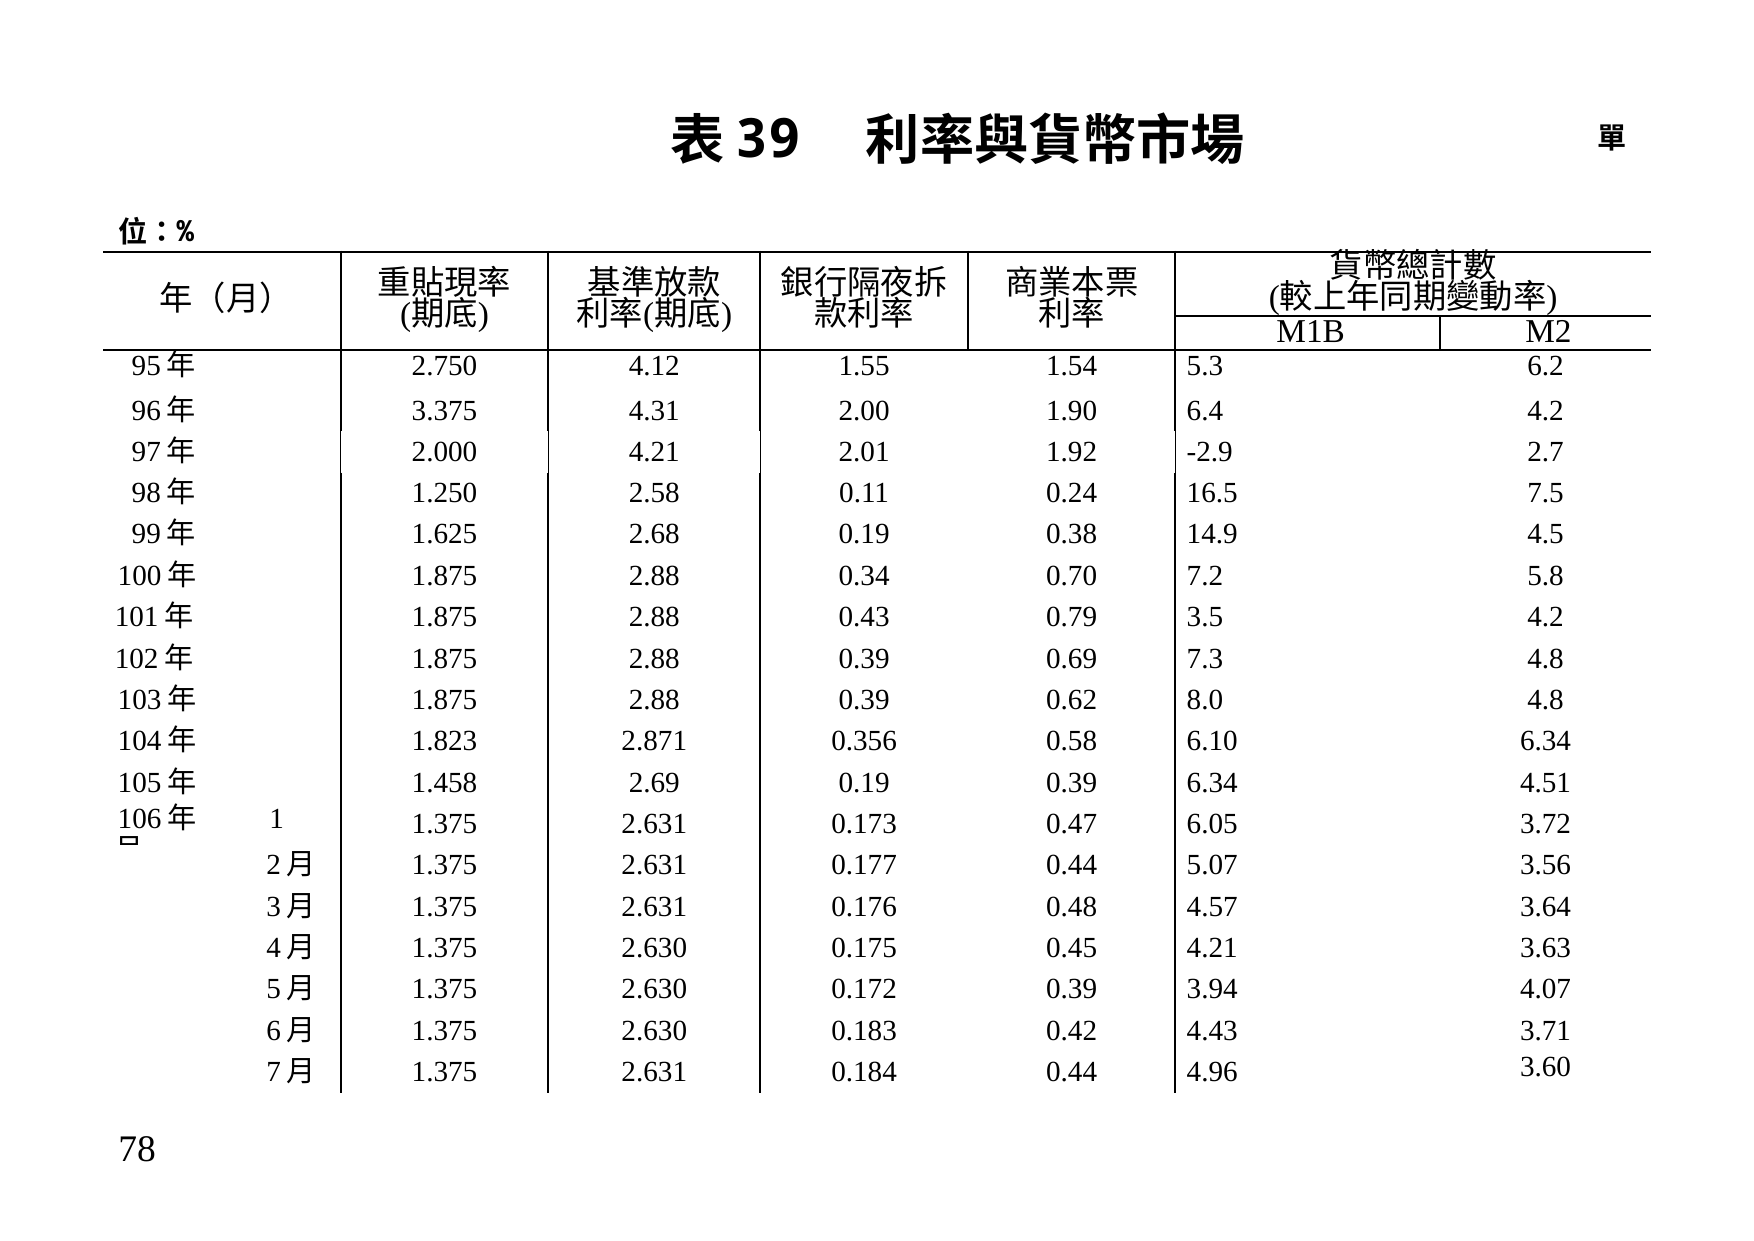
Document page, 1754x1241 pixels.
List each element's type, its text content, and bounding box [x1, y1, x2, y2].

table_cell 4.5 [1440, 514, 1651, 555]
table_cell 1.92 [968, 431, 1175, 473]
table_cell 2.630 [549, 969, 759, 1010]
table_cell 105年 [103, 762, 340, 803]
table_cell 14.9 [1176, 514, 1440, 555]
table_cell 2.7 [1440, 431, 1651, 473]
table_cell 0.175 [761, 928, 968, 969]
table_cell 1.458 [342, 762, 547, 803]
table_cell 0.177 [761, 845, 968, 886]
table_cell 0.184 [761, 1052, 968, 1093]
table_cell 4.31 [549, 390, 759, 431]
table_header 基準放款 利率(期底) [549, 253, 759, 348]
table_cell 4.21 [1176, 928, 1440, 969]
table_cell 5.07 [1176, 845, 1440, 886]
table_cell 4.07 [1440, 969, 1651, 1010]
table_cell 0.70 [968, 555, 1174, 597]
table_cell 1.90 [968, 390, 1174, 431]
table_cell 0.356 [761, 721, 968, 762]
table_cell 0.42 [968, 1010, 1174, 1052]
table_cell 1.55 [761, 351, 968, 390]
table_header 商業本票 利率 [969, 253, 1174, 348]
table_cell 0.183 [761, 1010, 968, 1052]
table_cell 1.875 [342, 638, 547, 679]
table_cell 2.58 [549, 473, 759, 514]
table_cell 0.39 [761, 679, 968, 721]
table_cell 4.21 [549, 431, 760, 473]
table_cell 0.48 [968, 886, 1174, 927]
table_cell 2.68 [549, 514, 759, 555]
table_cell 1.375 [342, 886, 547, 927]
table_cell 4.96 [1176, 1052, 1440, 1093]
table_cell 0.44 [968, 1052, 1174, 1093]
table_cell 4.43 [1176, 1010, 1440, 1052]
table_cell M1B [1176, 317, 1439, 348]
table_cell 0.11 [761, 473, 968, 514]
table_cell 3.72 [1440, 804, 1651, 845]
table_cell 4.57 [1176, 886, 1440, 927]
table_cell 2.631 [549, 1052, 759, 1093]
table_cell 0.47 [968, 804, 1174, 845]
table_cell 1.625 [342, 514, 547, 555]
table_cell 2.871 [549, 721, 759, 762]
table_cell 2.630 [549, 928, 759, 969]
table_cell 8.0 [1176, 679, 1440, 721]
table_header 銀行隔夜拆款利率 [761, 253, 967, 348]
table_cell 2.631 [549, 845, 759, 886]
table_cell 3.64 [1440, 886, 1651, 927]
table_cell 2.88 [549, 638, 759, 679]
table_cell 6.05 [1176, 804, 1440, 845]
table_cell 102年 [103, 638, 340, 679]
table_cell 0.39 [761, 638, 968, 679]
table_cell 4.8 [1440, 638, 1651, 679]
table_header 重貼現率 (期底) [342, 253, 547, 348]
table_cell 7月 [103, 1052, 340, 1093]
table_cell 104年 [103, 721, 340, 762]
table_cell 1.375 [342, 845, 547, 886]
table_cell 2.88 [549, 679, 759, 721]
table_cell 3.375 [342, 390, 547, 431]
table_cell 1.250 [342, 473, 547, 514]
table_cell 3.60 [1440, 1052, 1651, 1093]
table_cell 1.375 [342, 1052, 547, 1093]
table_cell 0.44 [968, 845, 1174, 886]
table_cell 2.69 [549, 762, 759, 803]
table_header 貨幣總計數 (較上年同期變動率) [1176, 253, 1651, 315]
table_cell 4.2 [1440, 597, 1651, 638]
table_cell 4.51 [1440, 762, 1651, 803]
table_header 年（月） [103, 253, 340, 348]
table_cell 1.875 [342, 597, 547, 638]
table_cell 96年 [103, 390, 340, 431]
table_cell M2 [1441, 317, 1651, 348]
table_cell 1.375 [342, 969, 547, 1010]
table_cell 3.94 [1176, 969, 1440, 1010]
table_cell 4.8 [1440, 679, 1651, 721]
table_cell 1.54 [968, 351, 1174, 390]
table_cell 1.375 [342, 804, 547, 845]
table_cell 6.10 [1176, 721, 1440, 762]
table_cell 0.45 [968, 928, 1174, 969]
table_cell 0.39 [968, 969, 1174, 1010]
table_cell 1.375 [342, 928, 547, 969]
table_cell 2.00 [761, 390, 968, 431]
table_cell 6.4 [1176, 390, 1440, 431]
table_cell 1.823 [342, 721, 547, 762]
table_cell 95年 [103, 351, 340, 390]
table_cell 101年 [103, 597, 340, 638]
table_cell 1.875 [342, 679, 547, 721]
table_cell 3月 [103, 886, 340, 927]
table_cell 5.8 [1440, 555, 1651, 597]
table_cell 0.19 [761, 762, 968, 803]
table_cell 0.62 [968, 679, 1174, 721]
table_cell 7.2 [1176, 555, 1440, 597]
table_cell 0.173 [761, 804, 968, 845]
table_cell 2.88 [549, 555, 759, 597]
table_cell 99年 [103, 514, 340, 555]
table_cell 2.750 [342, 351, 547, 390]
table_cell 2.01 [761, 431, 968, 473]
table_cell 6月 [103, 1010, 340, 1052]
table_cell 5月 [103, 969, 340, 1010]
subtitle 表39 利率與貨幣市場 單位：% [118, 63, 1636, 251]
table_cell 0.34 [761, 555, 968, 597]
table_cell 98年 [103, 473, 340, 514]
table_cell 3.56 [1440, 845, 1651, 886]
table_cell 4.2 [1440, 390, 1651, 431]
table_cell 0.43 [761, 597, 968, 638]
table_cell 0.69 [968, 638, 1174, 679]
table_cell 6.2 [1440, 351, 1651, 390]
table_cell 2.631 [549, 886, 759, 927]
table_cell 0.58 [968, 721, 1174, 762]
table_cell 6.34 [1176, 762, 1440, 803]
table_cell 3.5 [1176, 597, 1440, 638]
table_cell 3.63 [1440, 928, 1651, 969]
table_cell 0.24 [968, 473, 1174, 514]
table_cell 7.5 [1440, 473, 1651, 514]
table_cell 4月 [103, 928, 340, 969]
table_cell 7.3 [1176, 638, 1440, 679]
table_cell 1.875 [342, 555, 547, 597]
table_cell 2.630 [549, 1010, 759, 1052]
table_cell 97年 [103, 431, 340, 473]
table_cell 5.3 [1176, 351, 1440, 390]
table_cell 0.39 [968, 762, 1174, 803]
table_cell 16.5 [1176, 473, 1440, 514]
table_cell 2.631 [549, 804, 759, 845]
table_cell 100年 [103, 555, 340, 597]
table_cell 6.34 [1440, 721, 1651, 762]
table_cell 3.71 [1440, 1010, 1651, 1052]
table_cell 103年 [103, 679, 340, 721]
table_cell 2.88 [549, 597, 759, 638]
table_cell 2.000 [341, 431, 548, 473]
table_cell 2月 [103, 845, 340, 886]
table_cell 1.375 [342, 1010, 547, 1052]
table_cell 0.79 [968, 597, 1174, 638]
table_cell -2.9 [1176, 431, 1440, 473]
table_cell 106年 1月 [103, 804, 340, 845]
table_cell 0.176 [761, 886, 968, 927]
table_cell 0.19 [761, 514, 968, 555]
table_cell 0.38 [968, 514, 1174, 555]
table_cell 4.12 [549, 351, 759, 390]
table_cell 0.172 [761, 969, 968, 1010]
